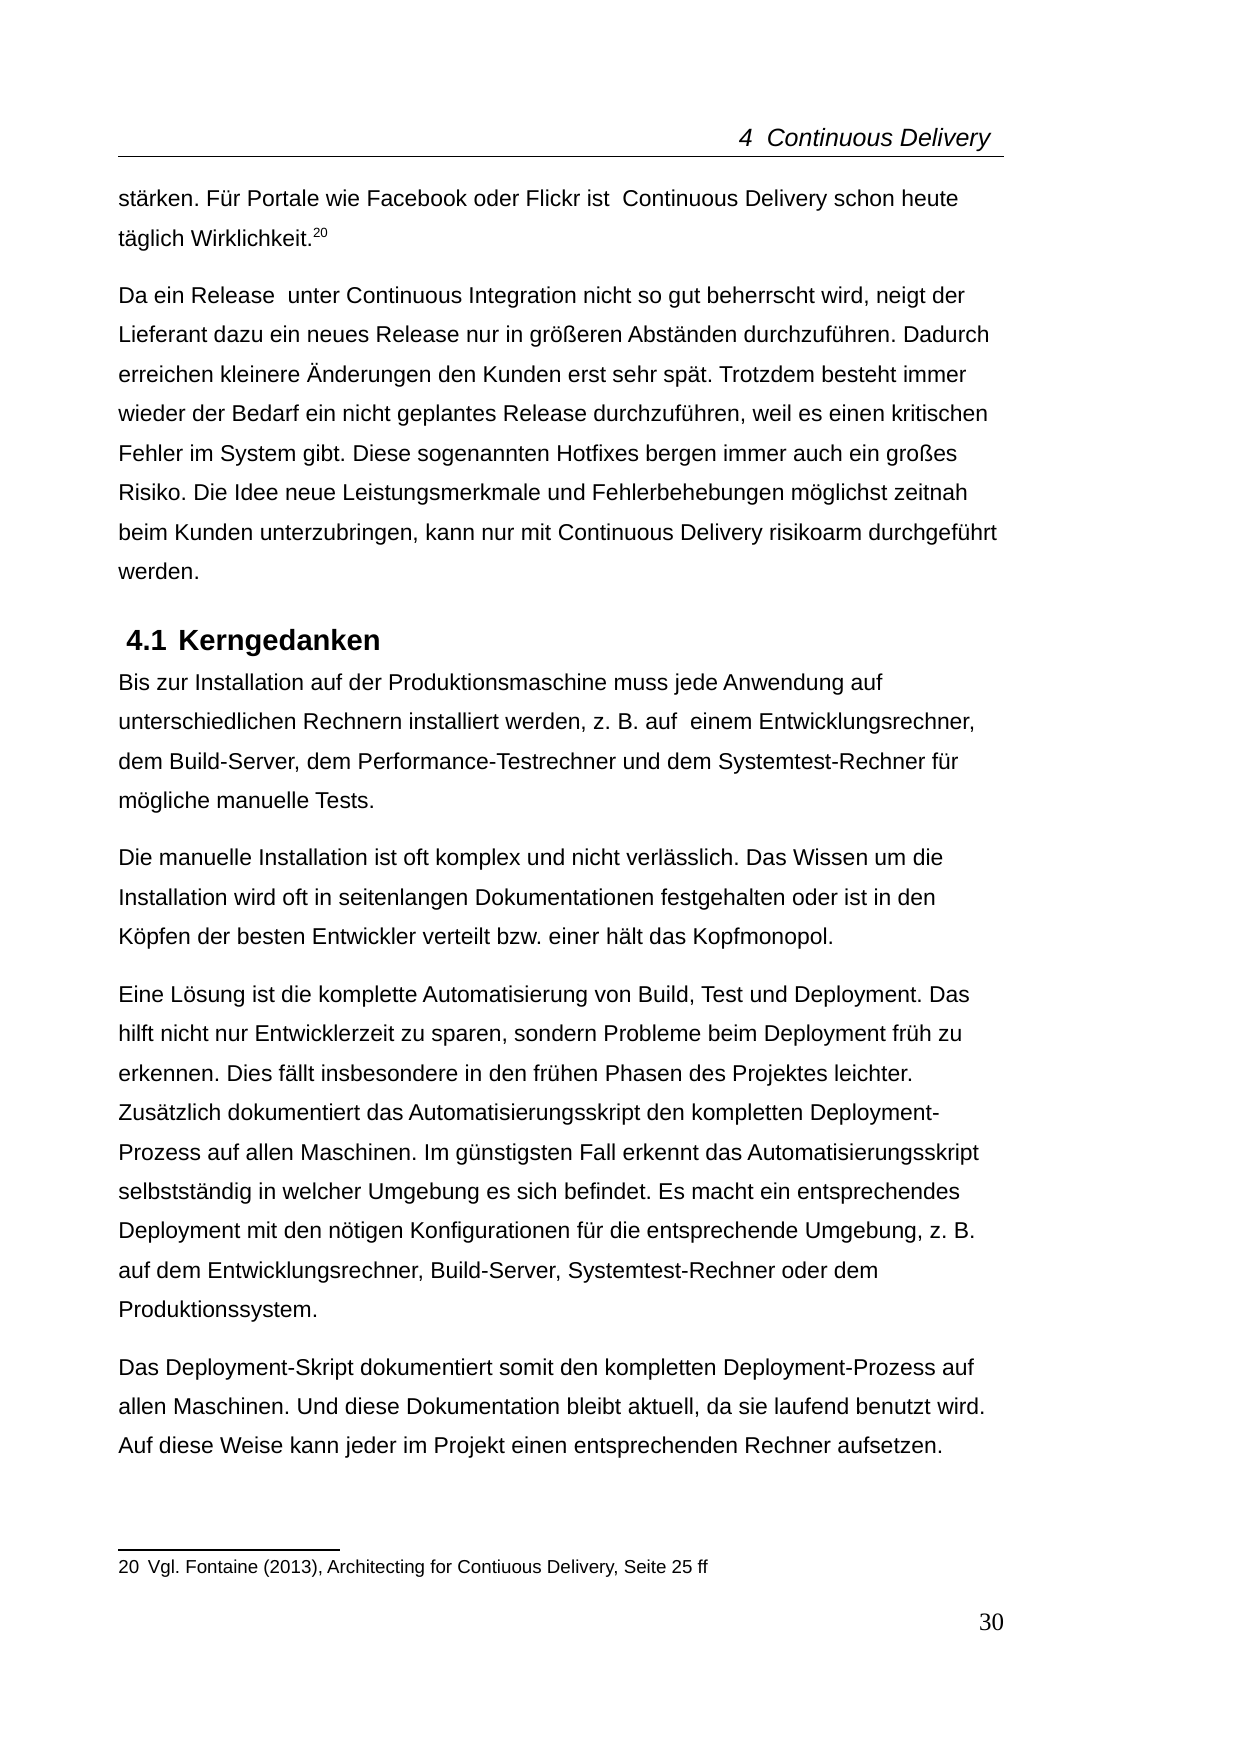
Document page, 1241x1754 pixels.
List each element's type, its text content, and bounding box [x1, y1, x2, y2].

text Da ein Release unter Continuous Integration nicht so gut beherrscht wird, neigt der Lieferant dazu ein neues Release nur in größeren Abständen durchzuführen. Dadurch erreichen kleinere Änderungen den Kunden erst sehr spät. Trotzdem besteht immer wieder der Bedarf ein nicht geplantes Release durchzuführen, weil es einen kritischen Fehler im System gibt. Diese sogenannten Hotfixes bergen immer auch ein großes Risiko. Die Idee neue Leistungsmerkmale und Fehlerbehebungen möglichst zeitnah beim Kunden unterzubringen, kann nur mit Continuous Delivery risikoarm durchgeführt werden. [118, 282, 1004, 584]
text stärken. Für Portale wie Facebook oder Flickr ist Continuous Delivery schon heute täglich Wirklichkeit. [118, 185, 1004, 251]
text Das Deployment-Skript dokumentiert somit den kompletten Deployment-Prozess auf allen Maschinen. Und diese Dokumentation bleibt aktuell, da sie laufend benutzt wird. Auf diese Weise kann jeder im Projekt einen entsprechenden Rechner aufsetzen. [118, 1353, 1004, 1459]
text Die manuelle Installation ist oft komplex und nicht verlässlich. Das Wissen um die Installation wird oft in seitenlangen Dokumentationen festgehalten oder ist in den Köpfen der besten Entwickler verteilt bzw. einer hält das Kopfmonopol. [118, 844, 1004, 950]
text Vgl. Fontaine (2013), Architecting for Contiuous Delivery, Seite 25 ff [118, 1556, 1004, 1578]
subtitle Kerngedanken [118, 623, 1004, 656]
text Eine Lösung ist die komplette Automatisierung von Build, Test und Deployment. Das hilft nicht nur Entwicklerzeit zu sparen, sondern Probleme beim Deployment früh zu erkennen. Dies fällt insbesondere in den frühen Phasen des Projektes leichter. Zusätzlich dokumentiert das Automatisierungsskript den kompletten Deployment-Prozess auf allen Maschinen. Im günstigsten Fall erkennt das Automatisierungsskript selbstständig in welcher Umgebung es sich befindet. Es macht ein entsprechendes Deployment mit den nötigen Konfigurationen für die entsprechende Umgebung, z. B. auf dem Entwicklungsrechner, Build-Server, Systemtest-Rechner oder dem Produktionssystem. [118, 981, 1004, 1323]
text Bis zur Installation auf der Produktionsmaschine muss jede Anwendung auf unterschiedlichen Rechnern installiert werden, z. B. auf einem Entwicklungsrechner, dem Build-Server, dem Performance-Testrechner und dem Systemtest-Rechner für mögliche manuelle Tests. [118, 669, 1004, 813]
